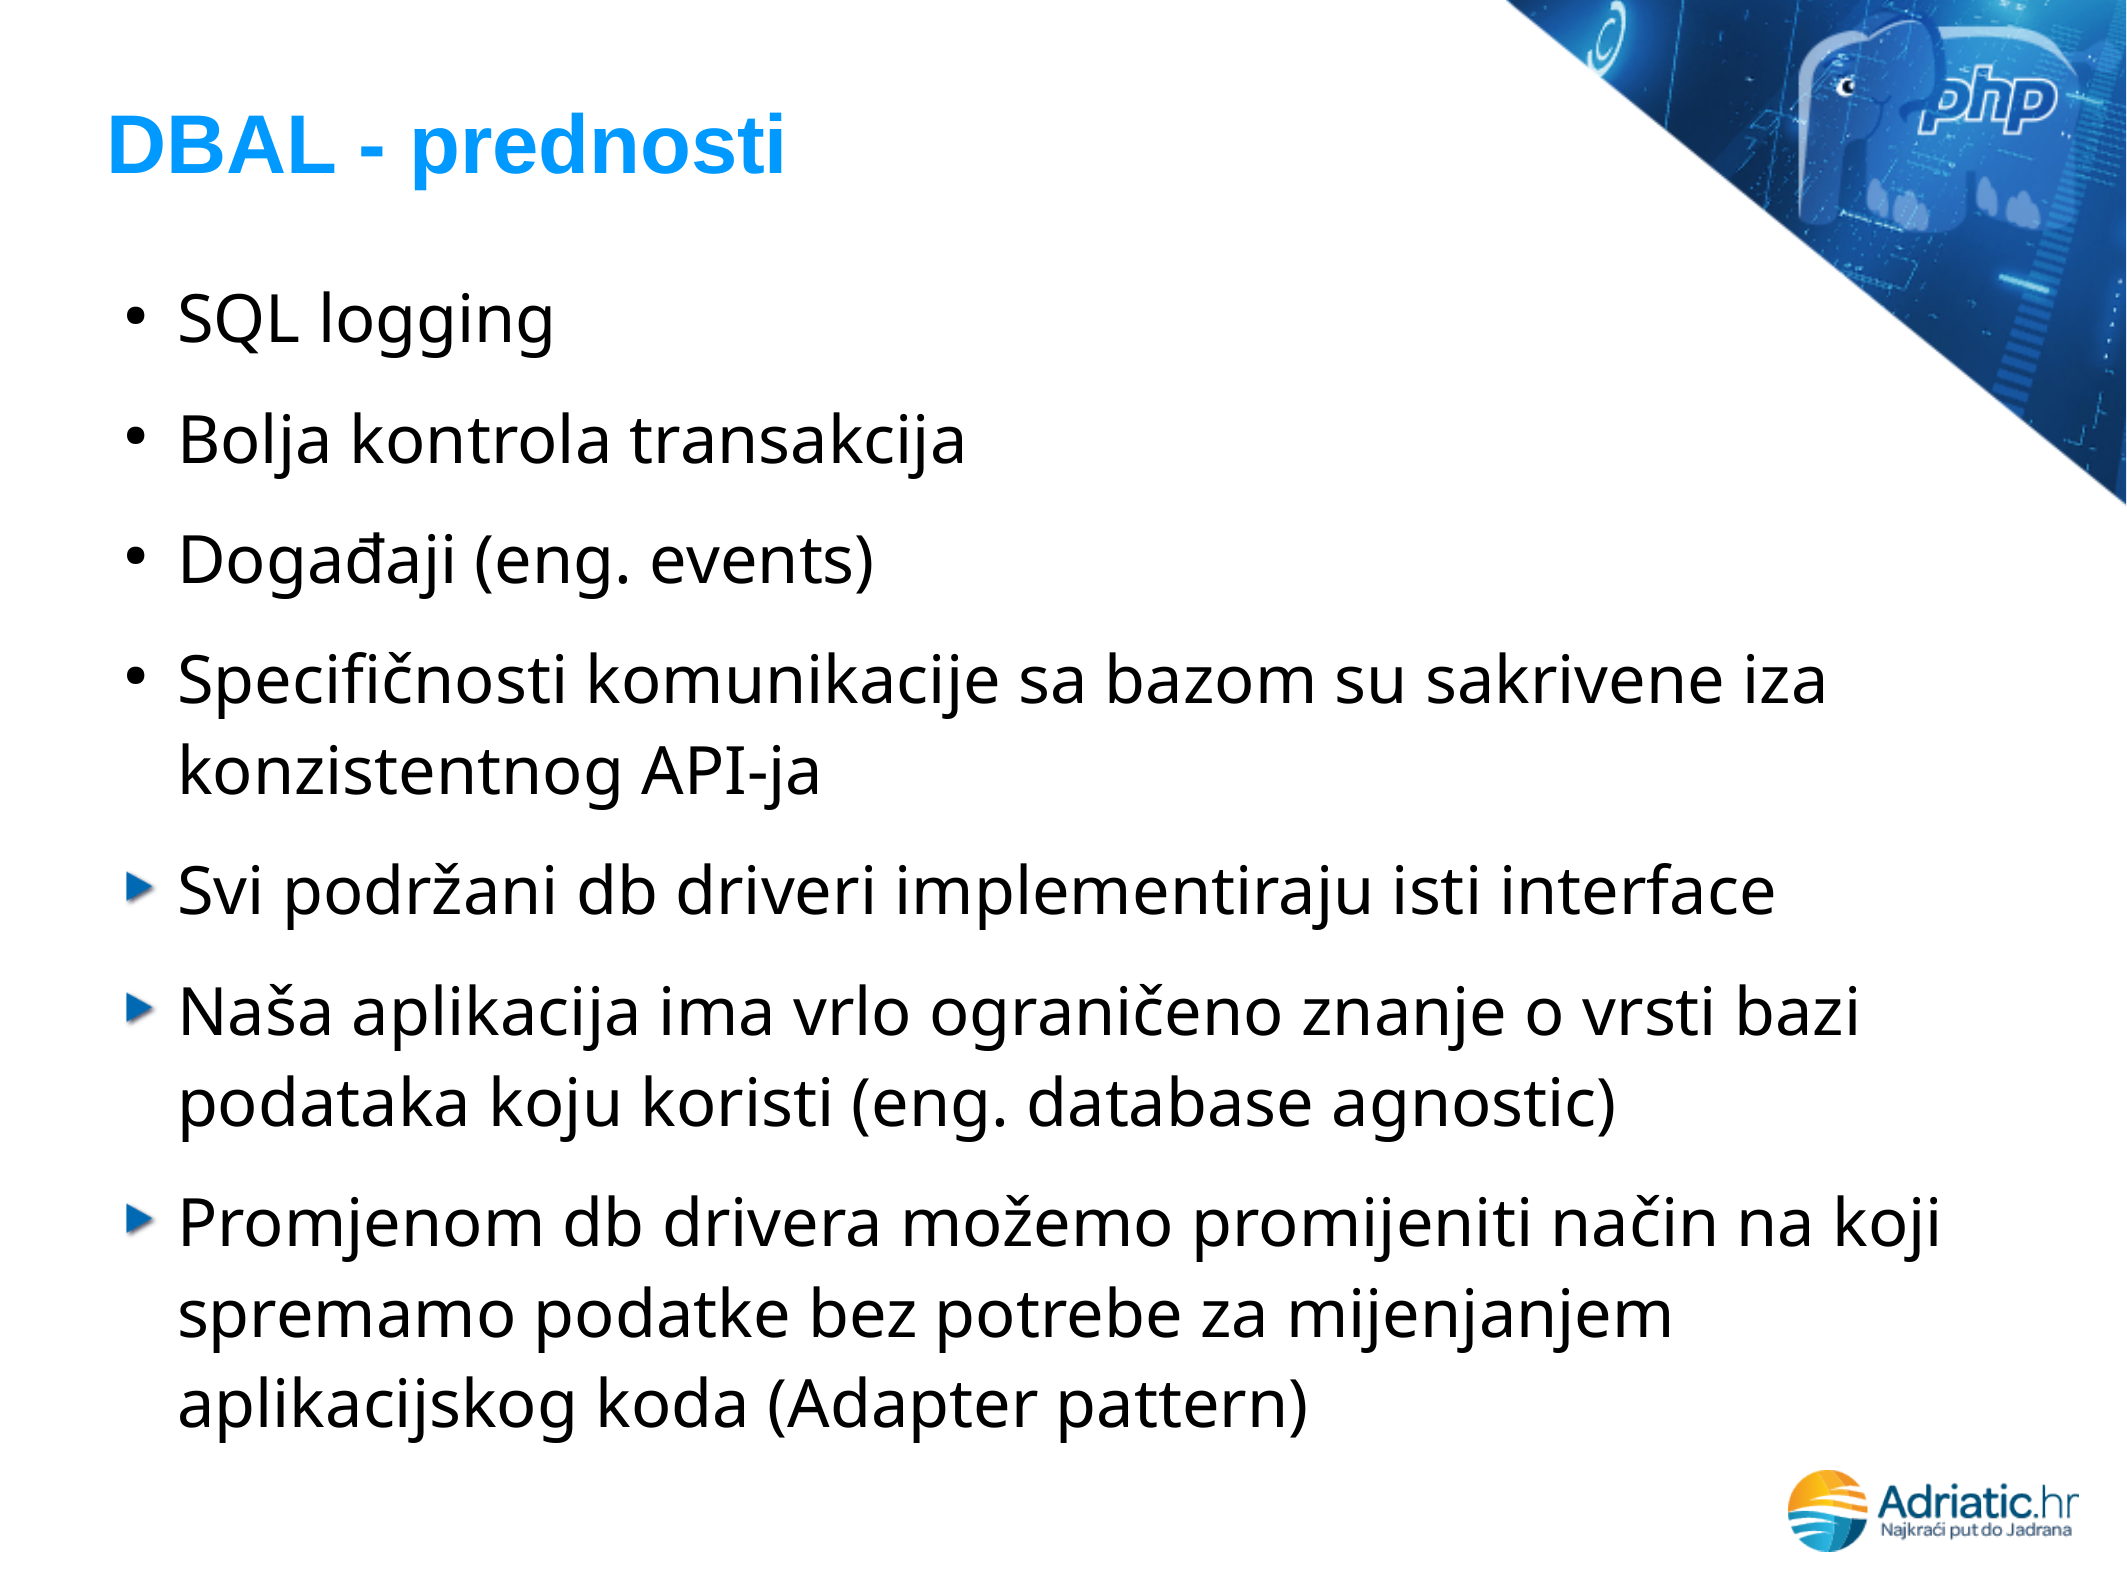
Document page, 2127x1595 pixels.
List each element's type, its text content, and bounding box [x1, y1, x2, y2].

picture [1788, 1470, 2079, 1552]
picture [1505, 0, 2127, 625]
title DBAL - prednosti [106, 70, 1630, 219]
list SQL logging Bolja kontrola transakcija Događaji (eng. events) Specifičnosti komunikacije sa bazom su sakrivene iza konzistentnog API-ja Svi podržani db driveri implementiraju isti interface Naša aplikacija ima vrlo ograničeno znanje o vrsti bazi podataka koju koristi (eng. database agnostic) Promjenom db drivera možemo promijeniti način na koji spremamo podatke bez potrebe za mijenjanjem aplikacijskog koda (Adapter pattern) [106, 271, 2020, 1453]
